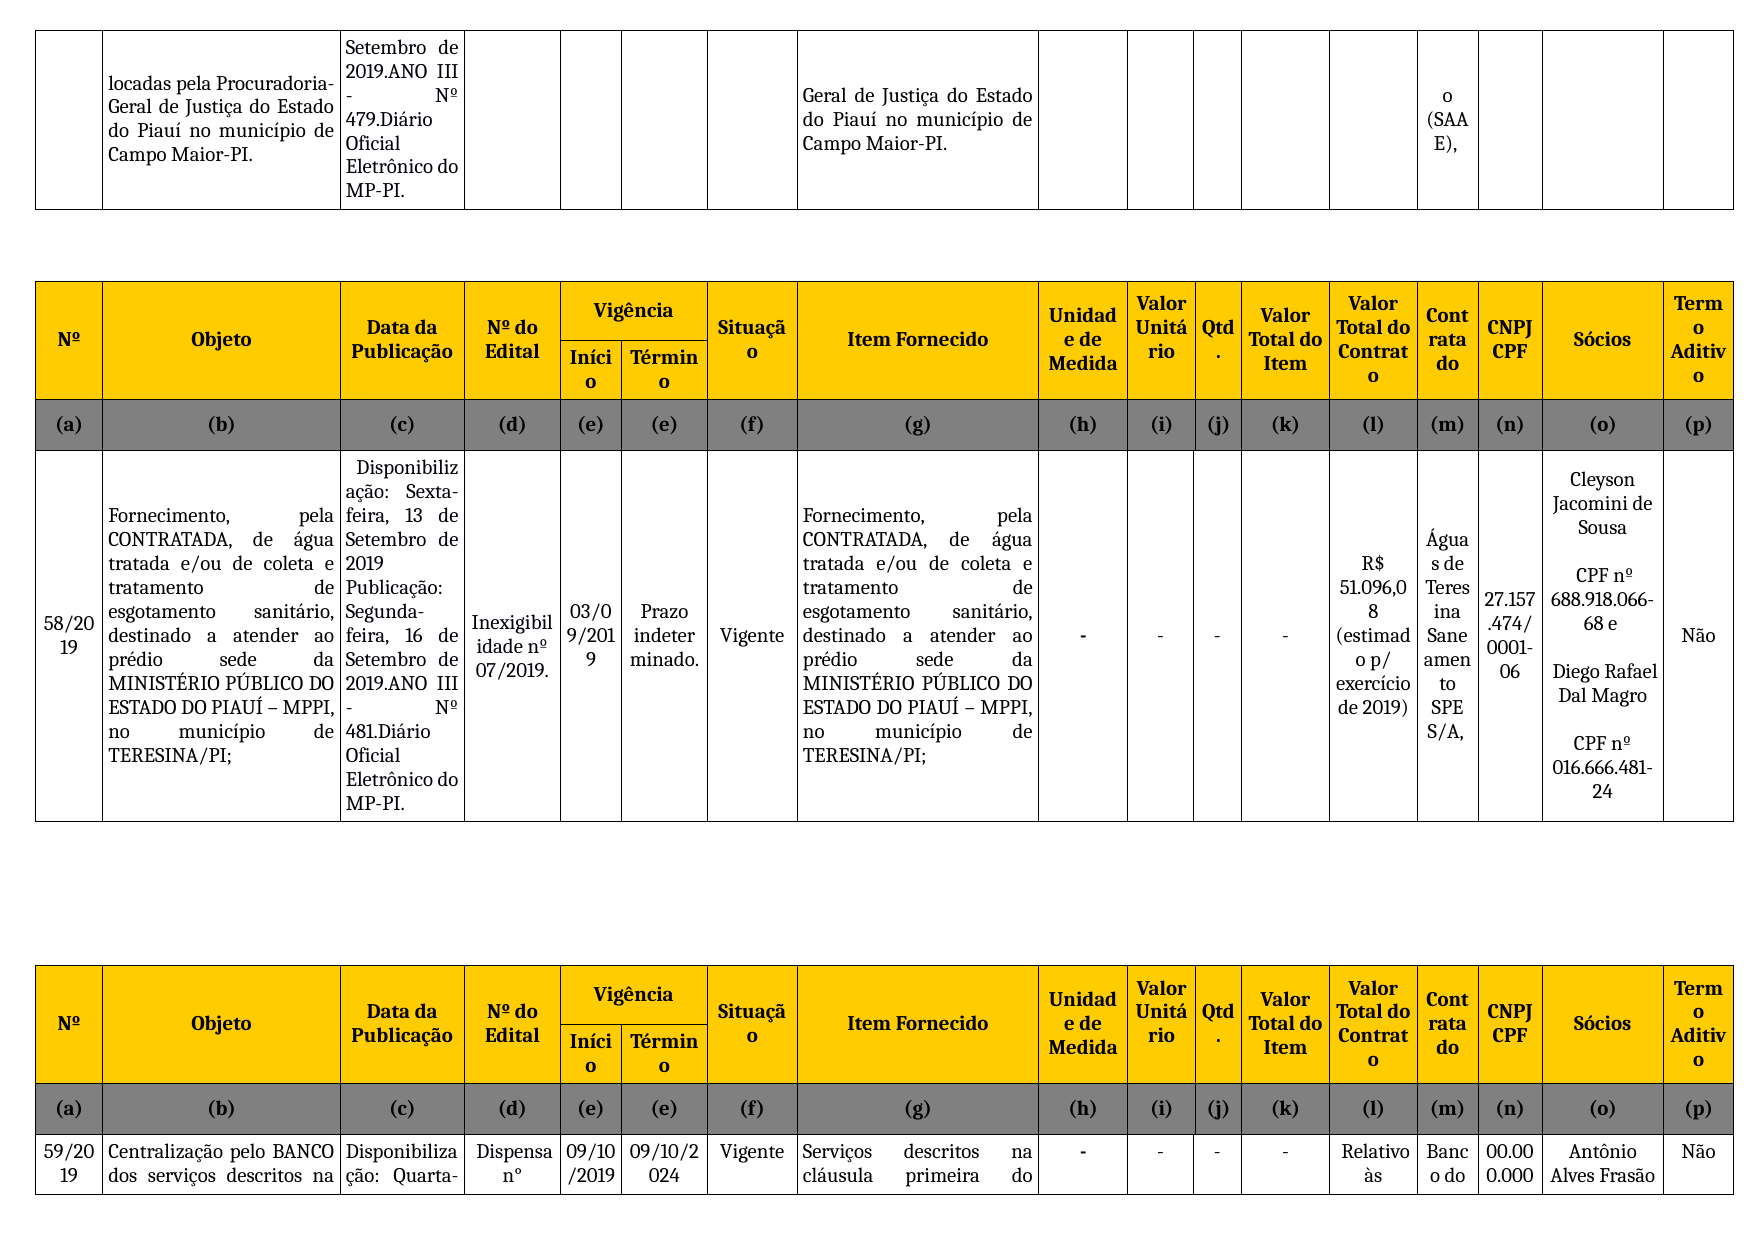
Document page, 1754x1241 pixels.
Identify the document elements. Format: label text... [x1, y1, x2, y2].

table_cell (b) [103, 400, 340, 450]
table_cell - [1194, 1135, 1241, 1193]
table_cell (f) [708, 1084, 797, 1134]
table_cell 03/09/2019 [561, 451, 621, 821]
table_header Termo Aditivo [1664, 966, 1733, 1083]
table_cell (p) [1664, 400, 1733, 450]
table_cell Centralização pelo BANCO dos serviços descritos na [103, 1135, 340, 1193]
table_cell Início [561, 341, 621, 399]
table_cell - [1242, 1135, 1329, 1193]
table_header Situação [708, 966, 797, 1083]
table_cell - [1128, 1135, 1193, 1193]
table_cell Vigente [708, 1135, 797, 1193]
table_cell (c) [341, 400, 464, 450]
table_cell (p) [1664, 1084, 1733, 1134]
table_header Sócios [1543, 966, 1663, 1083]
table_cell (l) [1330, 400, 1417, 450]
table_header Data da Publicação [341, 282, 464, 399]
table_cell (o) [1543, 1084, 1663, 1134]
table_cell (e) [622, 1084, 707, 1134]
table_cell (h) [1039, 1084, 1127, 1134]
table_header Qtd. [1196, 282, 1241, 399]
table_cell 58/2019 [36, 451, 102, 821]
table_cell (i) [1128, 1084, 1195, 1134]
table_header Objeto [103, 966, 340, 1083]
table_cell - [1039, 451, 1127, 821]
table_cell - [1128, 451, 1193, 821]
table_cell (c) [341, 1084, 464, 1134]
table_header Data da Publicação [341, 966, 464, 1083]
table_cell Inexigibilidade nº 07/2019. [465, 451, 560, 821]
table_cell Geral de Justiça do Estado do Piauí no município de Campo Maior-PI. [798, 31, 1038, 209]
table_cell 59/2019 [36, 1135, 102, 1193]
table_cell (d) [465, 1084, 560, 1134]
table_header Nº [36, 282, 102, 399]
table_cell - [1039, 31, 1127, 209]
table_cell (n) [1479, 1084, 1542, 1134]
table_cell [36, 31, 102, 209]
table_cell - [1128, 31, 1193, 209]
table_header Nº [36, 966, 102, 1083]
table_header Qtd. [1196, 966, 1241, 1083]
table_header Item Fornecido [798, 966, 1038, 1083]
table_cell [708, 31, 797, 209]
table_cell Disponibilização: Quarta- [341, 1135, 464, 1193]
table_cell Setembro de 2019.ANO III - Nº 479.Diário Oficial Eletrônico do MP-PI. [341, 31, 464, 209]
table_cell - [1194, 31, 1241, 209]
table_cell o (SAAE), [1418, 31, 1478, 209]
table_header Valor Unitário [1128, 966, 1195, 1083]
table_cell [1664, 31, 1733, 209]
table_cell (i) [1128, 400, 1195, 450]
table_cell (j) [1196, 1084, 1241, 1134]
table_header Termo Aditivo [1664, 282, 1733, 399]
table_header Unidade de Medida [1039, 282, 1127, 399]
table_header Nº do Edital [465, 966, 560, 1083]
table_cell (e) [561, 400, 621, 450]
table_cell Dispensa n° [465, 1135, 560, 1193]
table_cell Serviços descritos na cláusula primeira do [798, 1135, 1038, 1193]
table_cell Águas de Teresina Saneamento SPE S/A, [1418, 451, 1478, 821]
table_cell (l) [1330, 1084, 1417, 1134]
table_cell (d) [465, 400, 560, 450]
table_cell [1330, 31, 1417, 209]
table_cell 27.157.474/0001-06 [1479, 451, 1542, 821]
table_cell Término [622, 1025, 707, 1083]
table_cell [561, 31, 621, 209]
table_cell Fornecimento, pela CONTRATADA, de água tratada e/ou de coleta e tratamento de esgotamento sanitário, destinado a atender ao prédio sede da MINISTÉRIO PÚBLICO DO ESTADO DO PIAUÍ – MPPI, no município de TERESINA/PI; [798, 451, 1038, 821]
table_header CNPJ CPF [1479, 282, 1542, 399]
table_cell Disponibilização: Sexta-feira, 13 de Setembro de 2019 Publicação: Segunda-feira, 16 de Setembro de 2019.ANO III - Nº 481.Diário Oficial Eletrônico do MP-PI. [341, 451, 464, 821]
table_cell 09/10/2019 [561, 1135, 621, 1193]
table_cell (a) [36, 1084, 102, 1134]
table_cell [622, 31, 707, 209]
table_cell Término [622, 341, 707, 399]
table_header Sócios [1543, 282, 1663, 399]
table_header Item Fornecido [798, 282, 1038, 399]
table_cell (h) [1039, 400, 1127, 450]
table_cell (a) [36, 400, 102, 450]
table_cell (f) [708, 400, 797, 450]
table_cell Cleyson Jacomini de Sousa CPF nº 688.918.066-68 e Diego Rafael Dal Magro CPF nº 016.666.481- 24 [1543, 451, 1663, 821]
table_cell (j) [1196, 400, 1241, 450]
table_header Valor Total do Item [1242, 966, 1329, 1083]
table_header Contratado [1418, 966, 1478, 1083]
table_header Nº do Edital [465, 282, 560, 399]
table_cell (m) [1418, 400, 1478, 450]
table_header Contratado [1418, 282, 1478, 399]
table_cell - [1242, 31, 1329, 209]
table_cell Não [1664, 1135, 1733, 1193]
table_cell R$ 51.096,08 (estimado p/ exercício de 2019) [1330, 451, 1417, 821]
table_cell Relativo às [1330, 1135, 1417, 1193]
table_header Valor Total do Contrato [1330, 966, 1417, 1083]
table_header Valor Total do Item [1242, 282, 1329, 399]
table_cell (o) [1543, 400, 1663, 450]
table_cell locadas pela Procuradoria-Geral de Justiça do Estado do Piauí no município de Campo Maior-PI. [103, 31, 340, 209]
table_cell Fornecimento, pela CONTRATADA, de água tratada e/ou de coleta e tratamento de esgotamento sanitário, destinado a atender ao prédio sede da MINISTÉRIO PÚBLICO DO ESTADO DO PIAUÍ – MPPI, no município de TERESINA/PI; [103, 451, 340, 821]
table_header Vigência [561, 282, 707, 340]
table_cell (e) [561, 1084, 621, 1134]
table_cell (b) [103, 1084, 340, 1134]
table_cell Antônio Alves Frasão [1543, 1135, 1663, 1193]
table_header Situação [708, 282, 797, 399]
table_cell (m) [1418, 1084, 1478, 1134]
table_cell (k) [1242, 400, 1329, 450]
table_cell (g) [798, 1084, 1038, 1134]
table_cell Início [561, 1025, 621, 1083]
table_cell - [1242, 451, 1329, 821]
table_header Valor Total do Contrato [1330, 282, 1417, 399]
table_cell - [1039, 1135, 1127, 1193]
table_cell Prazo indeterminado. [622, 451, 707, 821]
table_cell 00.000.000 [1479, 1135, 1542, 1193]
table_header Objeto [103, 282, 340, 399]
table_cell Vigente [708, 451, 797, 821]
table_cell 09/10/2024 [622, 1135, 707, 1193]
table_cell Não [1664, 451, 1733, 821]
table_cell (k) [1242, 1084, 1329, 1134]
table_cell (g) [798, 400, 1038, 450]
table_header Unidade de Medida [1039, 966, 1127, 1083]
table_cell - [1194, 451, 1241, 821]
table_cell (n) [1479, 400, 1542, 450]
table_cell [465, 31, 560, 209]
table_header Vigência [561, 966, 707, 1024]
table_cell Banco do [1418, 1135, 1478, 1193]
table_cell [1543, 31, 1663, 209]
table_header Valor Unitário [1128, 282, 1195, 399]
table_header CNPJ CPF [1479, 966, 1542, 1083]
table_cell (e) [622, 400, 707, 450]
table_cell [1479, 31, 1542, 209]
